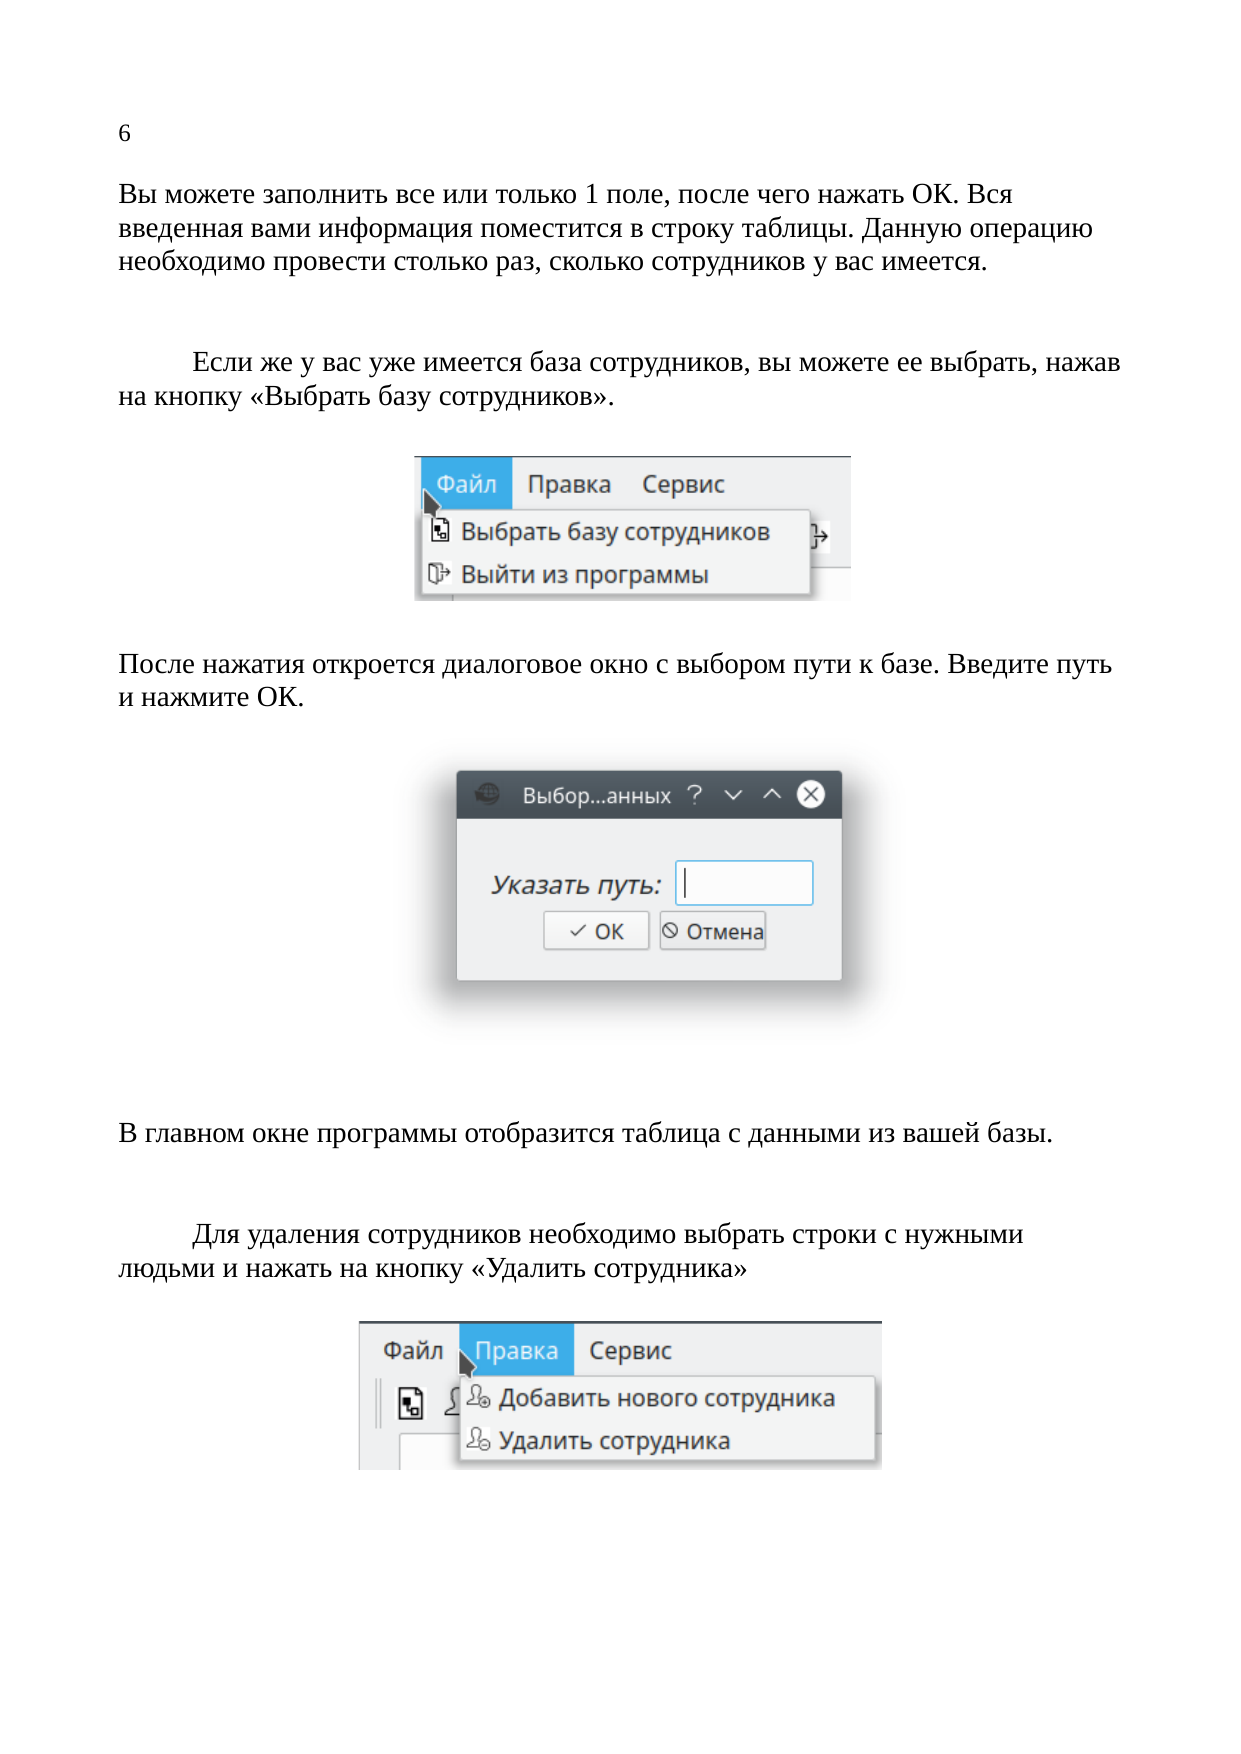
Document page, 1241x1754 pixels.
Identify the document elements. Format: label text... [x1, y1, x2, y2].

text После нажатия откроется диалоговое окно с выбором пути к базе. Введите путь и нажмите ОК. [118, 646, 1122, 713]
text Вы можете заполнить все или только 1 поле, после чего нажать ОК. Вся введенная вами информация поместится в строку таблицы. Данную операцию необходимо провести столько раз, сколько сотрудников у вас имеется. [118, 176, 1122, 277]
picture [378, 723, 921, 1060]
text Для удаления сотрудников необходимо выбрать строки с нужными людьми и нажать на кнопку «Удалить сотрудника» [118, 1216, 1122, 1283]
picture [358, 1321, 882, 1470]
text В главном окне программы отобразится таблица с данными из вашей базы. [118, 1116, 1122, 1149]
picture [414, 456, 851, 601]
text Если же у вас уже имеется база сотрудников, вы можете ее выбрать, нажав на кнопку «Выбрать базу сотрудников». [118, 344, 1122, 411]
